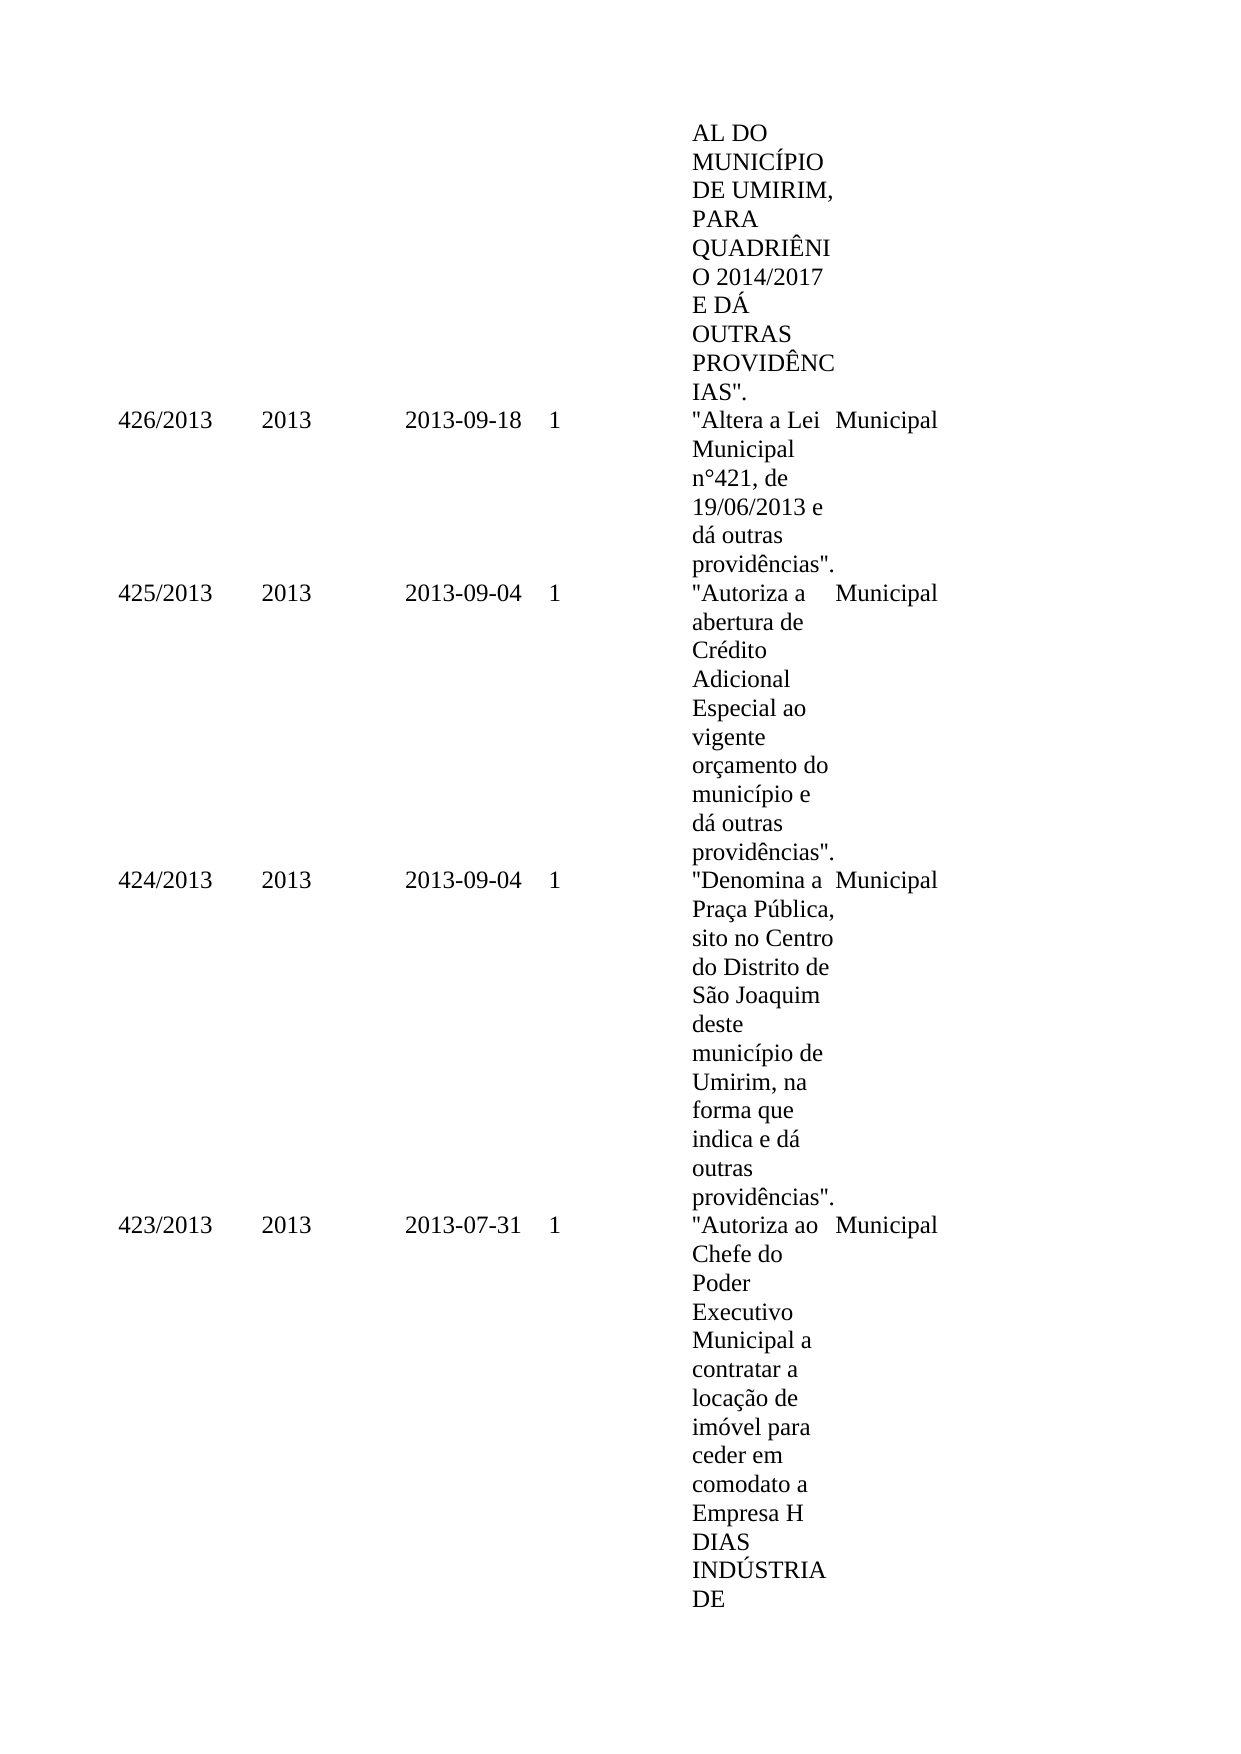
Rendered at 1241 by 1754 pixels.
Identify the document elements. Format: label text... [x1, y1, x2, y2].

table_cell 2013 [261, 1211, 405, 1613]
table_cell [979, 866, 1122, 1211]
table_cell 1 [548, 1211, 692, 1613]
table_cell 2013 [261, 866, 405, 1211]
table_cell [261, 118, 405, 406]
table_cell 423/2013 [118, 1211, 261, 1613]
table_cell ''Altera a Lei Municipal n°421, de 19/06/2013 e dá outras providências''. [692, 406, 835, 578]
table_cell ''Denomina a Praça Pública, sito no Centro do Distrito de São Joaquim deste município de Umirim, na forma que indica e dá outras providências''. [692, 866, 835, 1211]
table_cell [548, 118, 692, 406]
table_cell 2013-09-18 [405, 406, 548, 578]
table_cell [835, 118, 979, 406]
table_cell 2013-09-04 [405, 866, 548, 1211]
table_cell AL DO MUNICÍPIO DE UMIRIM, PARA QUADRIÊNIO 2014/2017 E DÁ OUTRAS PROVIDÊNCIAS''. [692, 118, 835, 406]
table_cell 425/2013 [118, 578, 261, 866]
table_cell Municipal [835, 866, 979, 1211]
table_cell [979, 406, 1122, 578]
table_cell 2013-07-31 [405, 1211, 548, 1613]
table_cell [979, 118, 1122, 406]
table_cell 2013 [261, 406, 405, 578]
table_cell [979, 1211, 1122, 1613]
table_cell 1 [548, 866, 692, 1211]
table_cell ''Autoriza a abertura de Crédito Adicional Especial ao vigente orçamento do município e dá outras providências''. [692, 578, 835, 866]
table_cell 424/2013 [118, 866, 261, 1211]
table_cell 2013 [261, 578, 405, 866]
table_cell Municipal [835, 578, 979, 866]
table_cell 1 [548, 578, 692, 866]
table_cell 1 [548, 406, 692, 578]
table_cell Municipal [835, 1211, 979, 1613]
table_cell [118, 118, 261, 406]
table_cell ''Autoriza ao Chefe do Poder Executivo Municipal a contratar a locação de imóvel para ceder em comodato a Empresa H DIAS INDÚSTRIA DE [692, 1211, 835, 1613]
table_cell 2013-09-04 [405, 578, 548, 866]
table_cell [979, 578, 1122, 866]
table_cell Municipal [835, 406, 979, 578]
table_cell [405, 118, 548, 406]
table_cell 426/2013 [118, 406, 261, 578]
